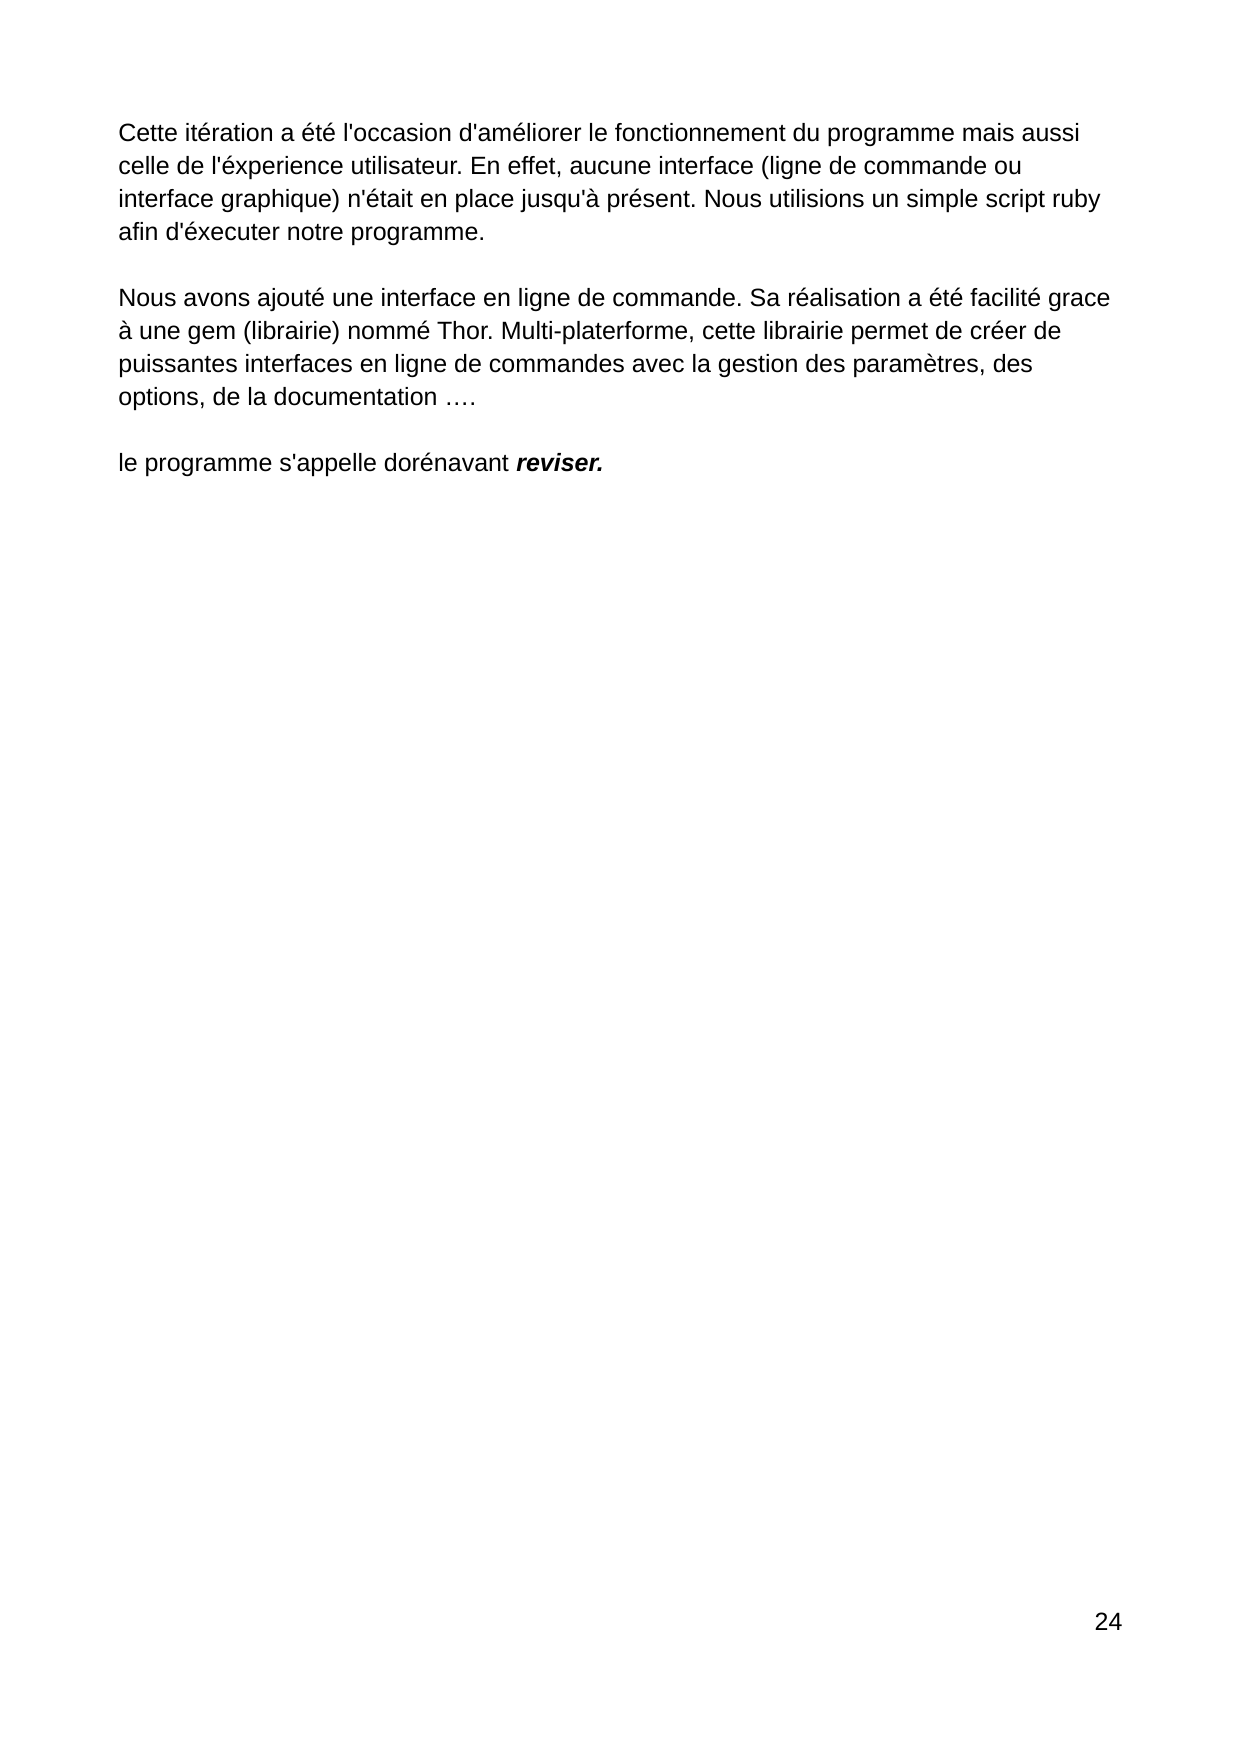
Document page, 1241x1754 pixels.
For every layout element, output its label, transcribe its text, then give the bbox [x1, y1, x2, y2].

text le programme s'appelle dorénavant reviser. [118, 448, 1122, 477]
text Nous avons ajouté une interface en ligne de commande. Sa réalisation a été facilité grace à une gem (librairie) nommé Thor. Multi-platerforme, cette librairie permet de créer de puissantes interfaces en ligne de commandes avec la gestion des paramètres, des options, de la documentation …. [118, 283, 1122, 411]
text Cette itération a été l'occasion d'améliorer le fonctionnement du programme mais aussi celle de l'éxperience utilisateur. En effet, aucune interface (ligne de commande ou interface graphique) n'était en place jusqu'à présent. Nous utilisions un simple script ruby afin d'éxecuter notre programme. [118, 118, 1122, 246]
